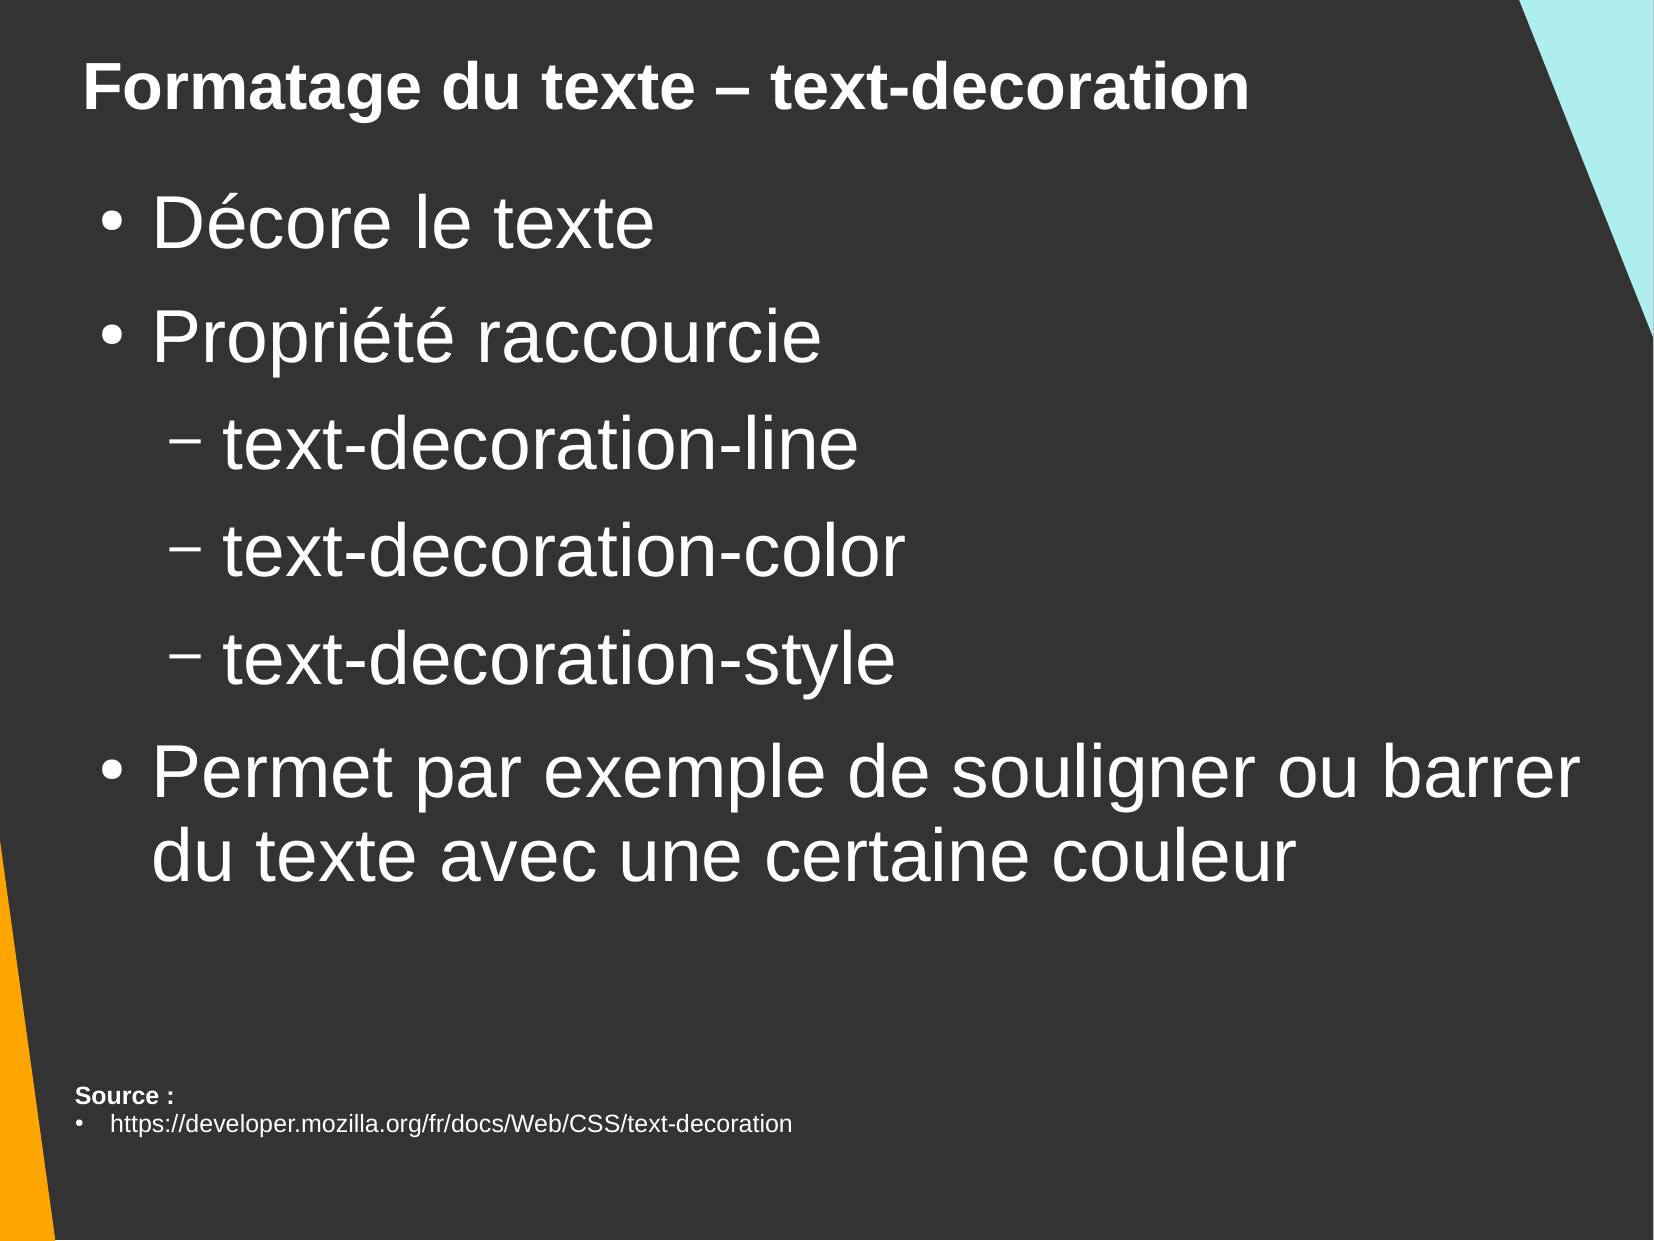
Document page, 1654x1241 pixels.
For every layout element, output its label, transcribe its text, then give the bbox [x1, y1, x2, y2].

text_box Source : https://developer.mozilla.org/fr/docs/Web/CSS/text-decoration [60, 1074, 1546, 1241]
title Formatage du texte – text-decoration [82, 49, 1571, 152]
text_box [1519, 0, 1654, 340]
text_box [0, 840, 56, 1241]
list Décore le texte Propriété raccourcie text-decoration-line text-decoration-color text-decoration-style Permet par exemple de souligner ou barrer du texte avec une certaine couleur [80, 180, 1605, 910]
